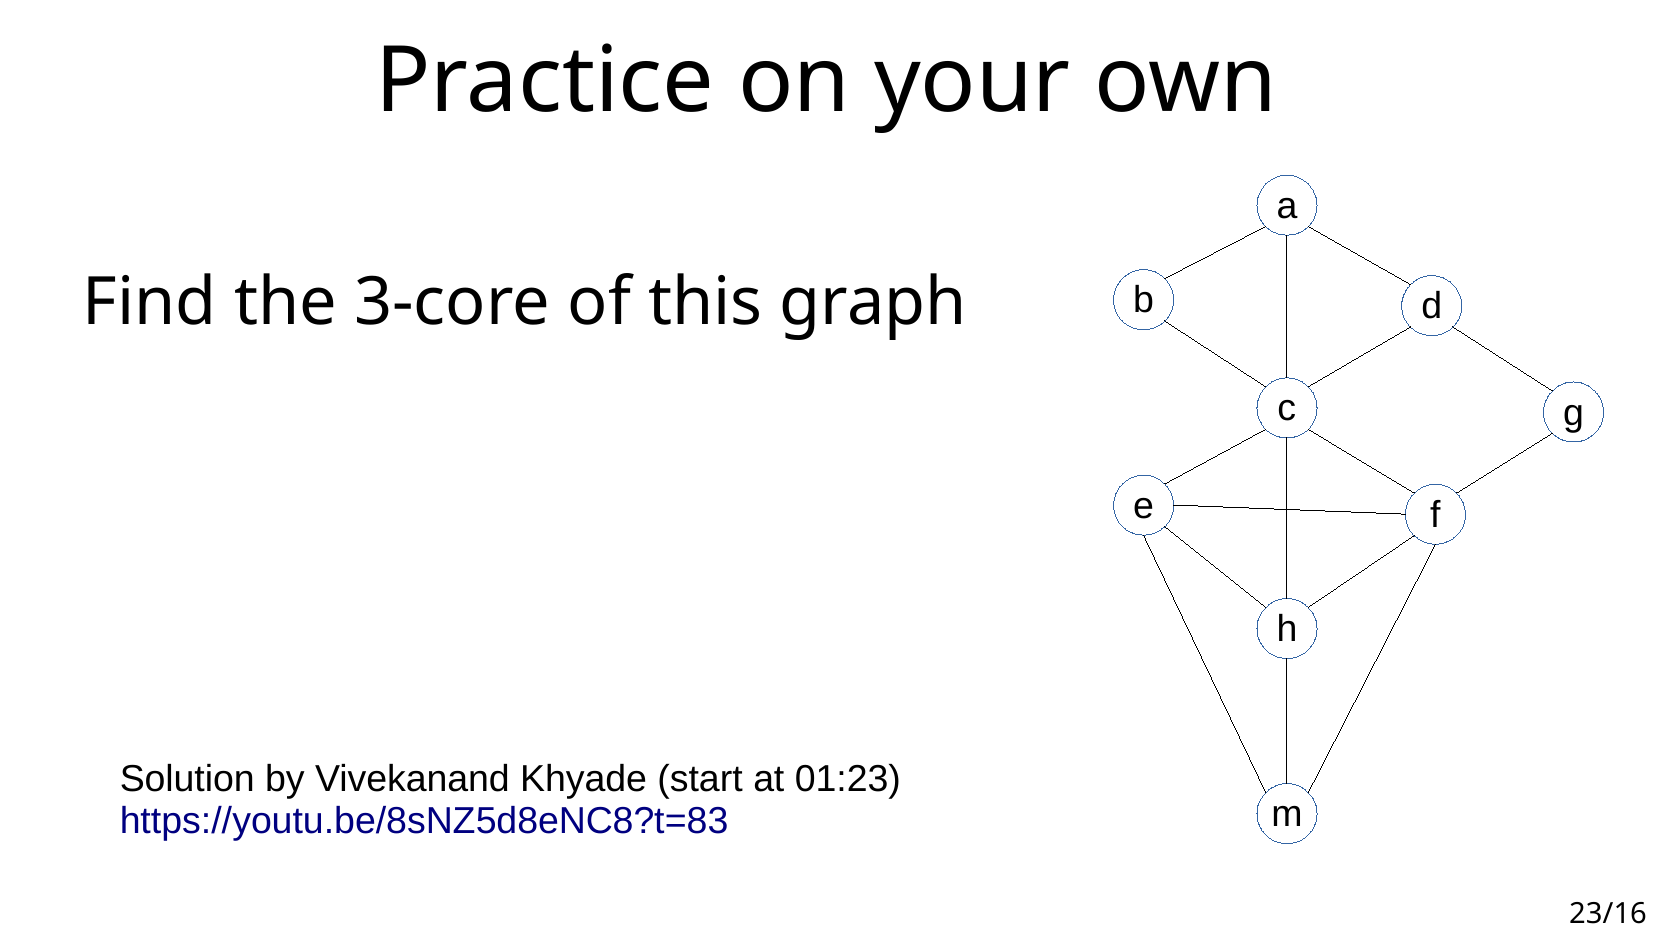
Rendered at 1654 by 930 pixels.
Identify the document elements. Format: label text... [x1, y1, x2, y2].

text_box c [1256, 377, 1318, 438]
text_box m [1256, 783, 1318, 844]
title Practice on your own [82, 1, 1571, 151]
text_box f [1405, 484, 1466, 545]
text_box a [1256, 175, 1318, 236]
text_box b [1113, 269, 1174, 330]
text_box d [1401, 275, 1462, 336]
text_box e [1113, 475, 1174, 536]
text_box h [1256, 598, 1318, 659]
list Find the 3-core of this graph [82, 252, 1021, 793]
text_box Solution by Vivekanand Khyade (start at 01:23) https://youtu.be/8sNZ5d8eNC8?t=83 [105, 750, 1051, 897]
text_box g [1543, 381, 1604, 442]
